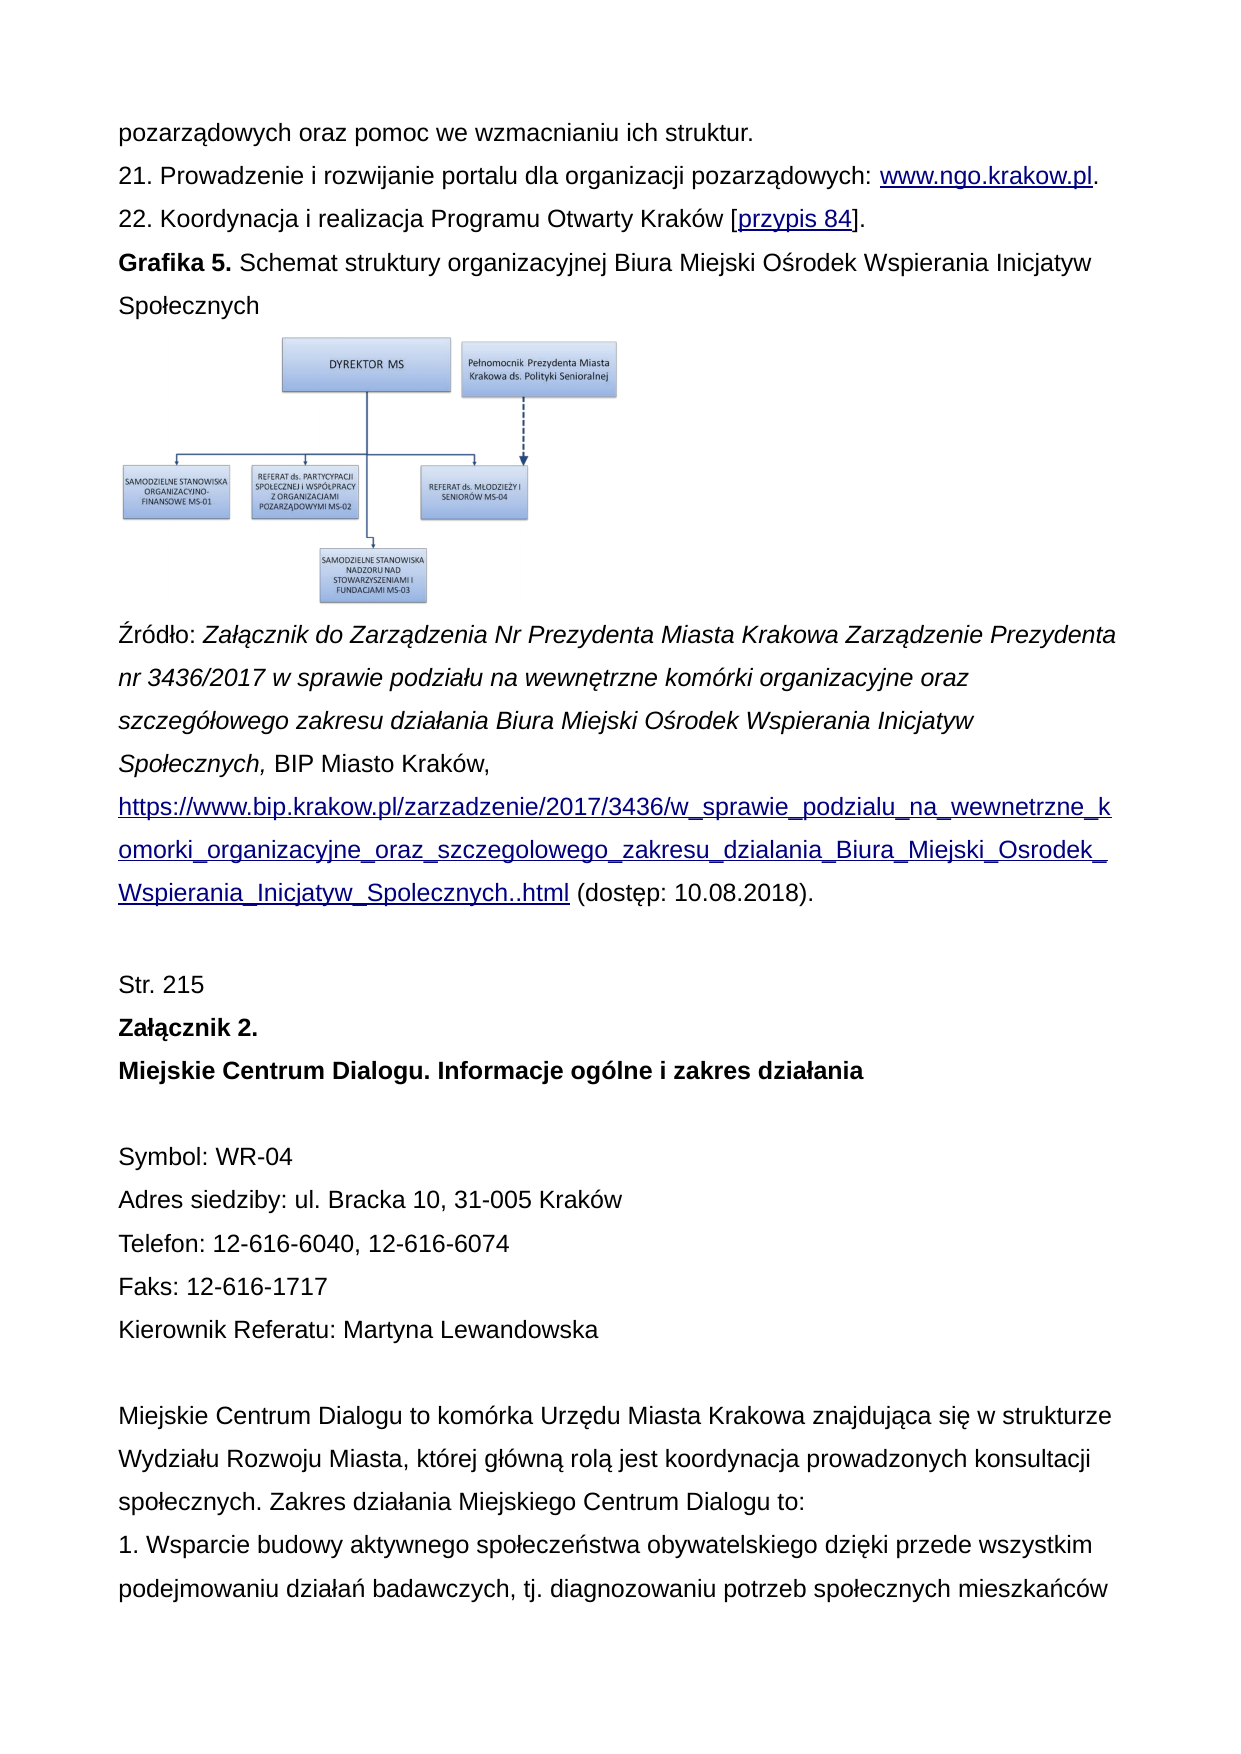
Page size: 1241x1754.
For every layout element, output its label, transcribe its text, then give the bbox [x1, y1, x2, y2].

text 21. Prowadzenie i rozwijanie portalu dla organizacji pozarządowych: www.ngo.krakow.pl. [118, 161, 1122, 190]
text Miejskie Centrum Dialogu to komórka Urzędu Miasta Krakowa znajdująca się w strukturze Wydziału Rozwoju Miasta, której główną rolą jest koordynacja prowadzonych konsultacji społecznych. Zakres działania Miejskiego Centrum Dialogu to: [118, 1401, 1122, 1516]
text Symbol: WR-04 [118, 1142, 1122, 1171]
text Str. 215 [118, 970, 1122, 999]
text Faks: 12-616-1717 [118, 1272, 1122, 1301]
text Grafika 5. Schemat struktury organizacyjnej Biura Miejski Ośrodek Wspierania Inicjatyw Społecznych [118, 247, 1122, 319]
text Źródło: Załącznik do Zarządzenia Nr Prezydenta Miasta Krakowa Zarządzenie Prezydenta nr 3436/2017 w sprawie podziału na wewnętrzne komórki organizacyjne oraz szczegółowego zakresu działania Biura Miejski Ośrodek Wspierania Inicjatyw Społecznych, BIP Miasto Kraków, https://www.bip.krakow.pl/zarzadzenie/2017/3436/w_sprawie_podzialu_na_wewnetrzne_komorki_organizacyjne_oraz_szczegolowego_zakresu_dzialania_Biura_Miejski_Osrodek_Wspierania_Inicjatyw_Spolecznych..html (dostęp: 10.08.2018). [118, 619, 1122, 907]
text 1. Wsparcie budowy aktywnego społeczeństwa obywatelskiego dzięki przede wszystkim podejmowaniu działań badawczych, tj. diagnozowaniu potrzeb społecznych mieszkańców [118, 1531, 1122, 1602]
text Adres siedziby: ul. Bracka 10, 31-005 Kraków [118, 1186, 1122, 1214]
subtitle Miejskie Centrum Dialogu. Informacje ogólne i zakres działania [118, 1056, 1122, 1085]
text Kierownik Referatu: Martyna Lewandowska [118, 1315, 1122, 1344]
text Telefon: 12-616-6040, 12-616-6074 [118, 1229, 1122, 1257]
picture [118, 333, 621, 606]
text pozarządowych oraz pomoc we wzmacnianiu ich struktur. [118, 118, 1122, 147]
subtitle Załącznik 2. [118, 1013, 1122, 1042]
text 22. Koordynacja i realizacja Programu Otwarty Kraków [przypis 84]. [118, 204, 1122, 233]
